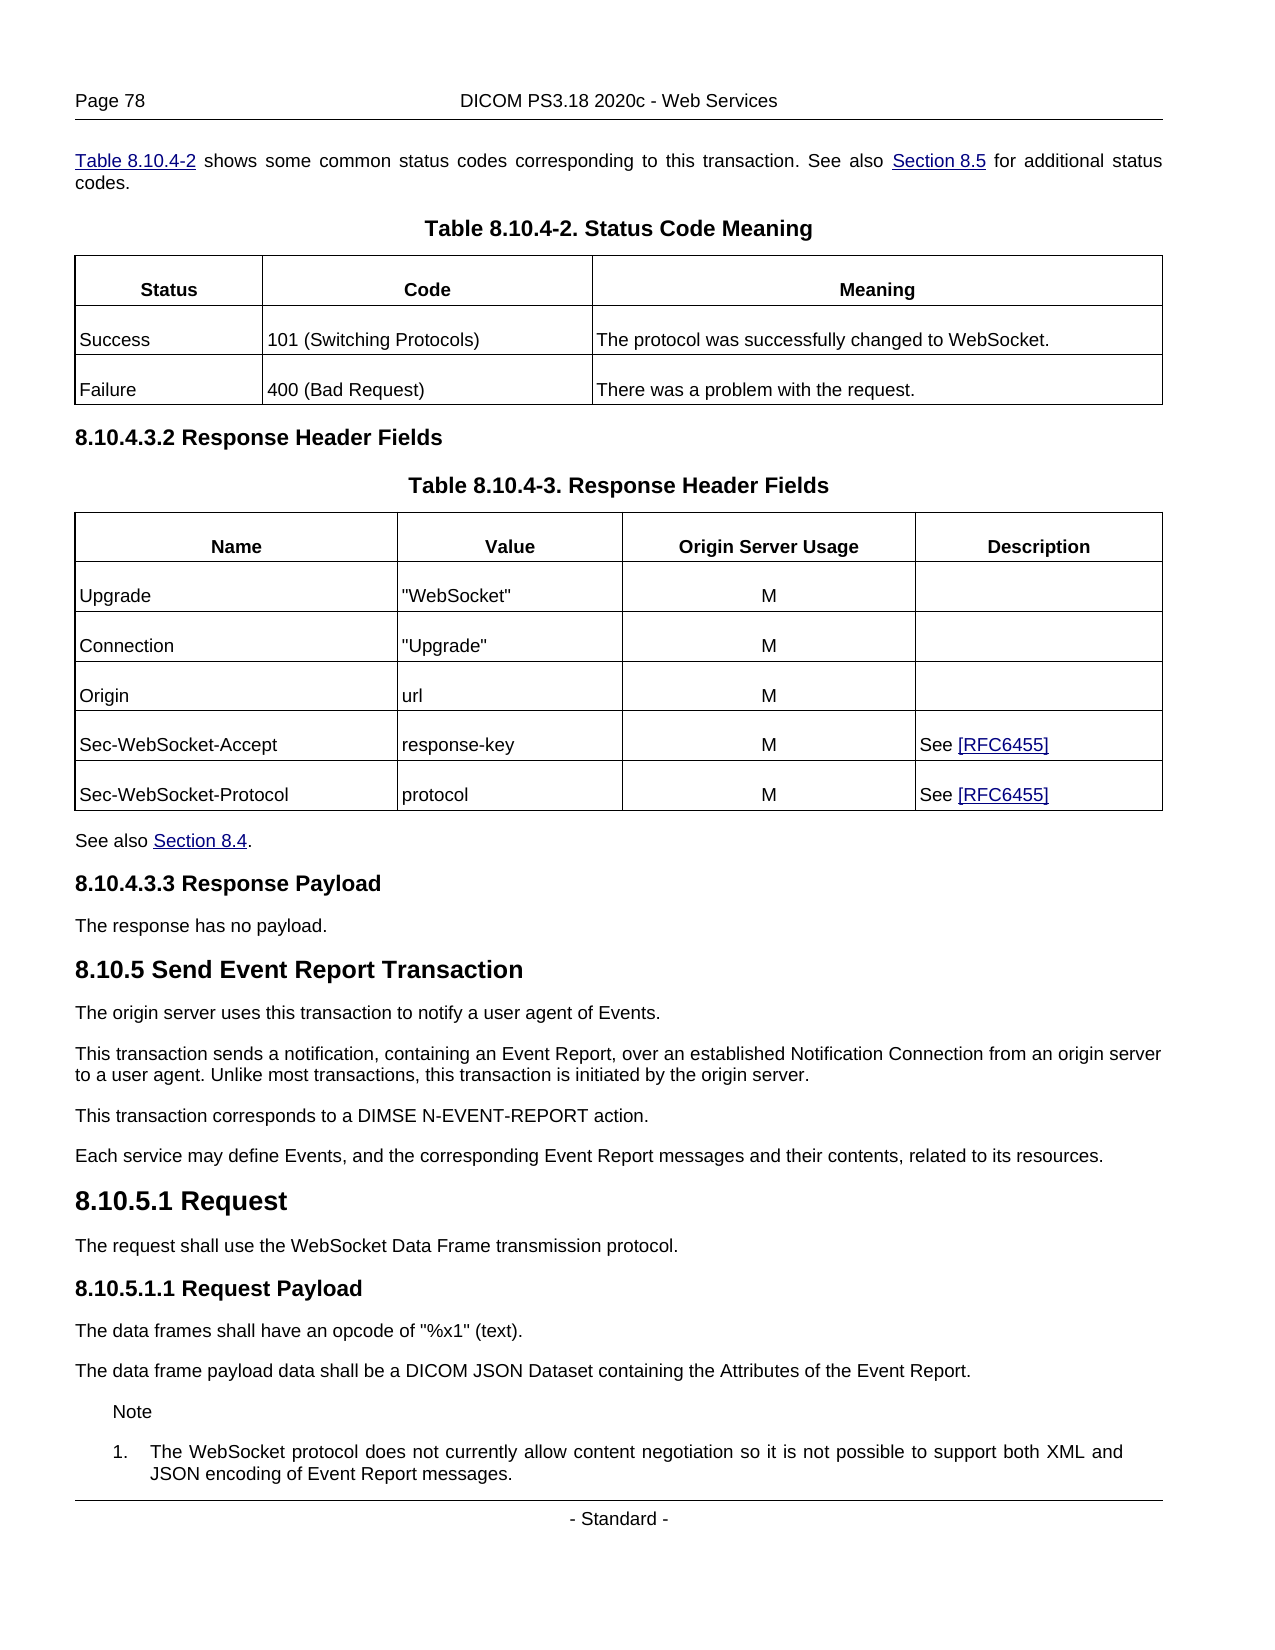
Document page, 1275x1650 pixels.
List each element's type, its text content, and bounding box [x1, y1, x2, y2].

table_cell The protocol was successfully changed to WebSocket. [593, 306, 1162, 354]
text This transaction sends a notification, containing an Event Report, over an established Notification Connection from an origin server to a user agent. Unlike most transactions, this transaction is initiated by the origin server. [75, 1042, 1162, 1086]
text 8.10.5 Send Event Report Transaction [75, 955, 1162, 983]
table_cell M [623, 562, 915, 611]
text 8.10.5.1.1 Request Payload [75, 1275, 1162, 1301]
table_cell There was a problem with the request. [593, 355, 1162, 404]
text 8.10.4.3.2 Response Header Fields [75, 424, 1162, 450]
table_header Name [76, 513, 397, 561]
table_cell M [623, 711, 915, 760]
text 8.10.5.1 Request [75, 1185, 1162, 1216]
table_cell 400 (Bad Request) [263, 355, 592, 404]
table_header Description [916, 513, 1162, 561]
table_cell Success [76, 306, 262, 354]
table_cell M [623, 662, 915, 710]
table_cell Failure [76, 355, 262, 404]
text 8.10.4.3.3 Response Payload [75, 870, 1162, 896]
text Table 8.10.4-3. Response Header Fields [75, 472, 1162, 498]
text The request shall use the WebSocket Data Frame transmission protocol. [75, 1235, 1162, 1257]
text Table 8.10.4-2 shows some common status codes corresponding to this transaction. See also Section 8.5 for additional status codes. [75, 150, 1162, 193]
text The response has no payload. [75, 914, 1162, 936]
text 1. The WebSocket protocol does not currently allow content negotiation so it is not possible to support both XML and JSON encoding of Event Report messages. [112, 1441, 1125, 1484]
table_cell [916, 612, 1162, 661]
table_cell See [RFC6455] [916, 711, 1162, 760]
table_header Code [263, 256, 592, 305]
table_cell Sec-WebSocket-Protocol [76, 761, 397, 810]
table_cell M [623, 612, 915, 661]
table_header Status [76, 256, 262, 305]
text The origin server uses this transaction to notify a user agent of Events. [75, 1002, 1162, 1024]
table_cell "WebSocket" [398, 562, 622, 611]
table_cell See [RFC6455] [916, 761, 1162, 810]
table_header Origin Server Usage [623, 513, 915, 561]
table_cell Sec-WebSocket-Accept [76, 711, 397, 760]
table_cell [916, 562, 1162, 611]
text The data frame payload data shall be a DICOM JSON Dataset containing the Attributes of the Event Report. [75, 1360, 1162, 1382]
table_cell M [623, 761, 915, 810]
table_cell 101 (Switching Protocols) [263, 306, 592, 354]
text Each service may define Events, and the corresponding Event Report messages and their contents, related to its resources. [75, 1145, 1162, 1166]
table_header Meaning [593, 256, 1162, 305]
table_cell Connection [76, 612, 397, 661]
table_header Value [398, 513, 622, 561]
table_cell response-key [398, 711, 622, 760]
table_cell Upgrade [76, 562, 397, 611]
table_cell "Upgrade" [398, 612, 622, 661]
text Note [112, 1401, 1125, 1422]
table_cell protocol [398, 761, 622, 810]
table_cell [916, 662, 1162, 710]
text This transaction corresponds to a DIMSE N-EVENT-REPORT action. [75, 1104, 1162, 1126]
text The data frames shall have an opcode of "%x1" (text). [75, 1320, 1162, 1341]
text See also Section 8.4. [75, 829, 1162, 851]
table_cell Origin [76, 662, 397, 710]
table_cell url [398, 662, 622, 710]
text Table 8.10.4-2. Status Code Meaning [75, 216, 1162, 241]
